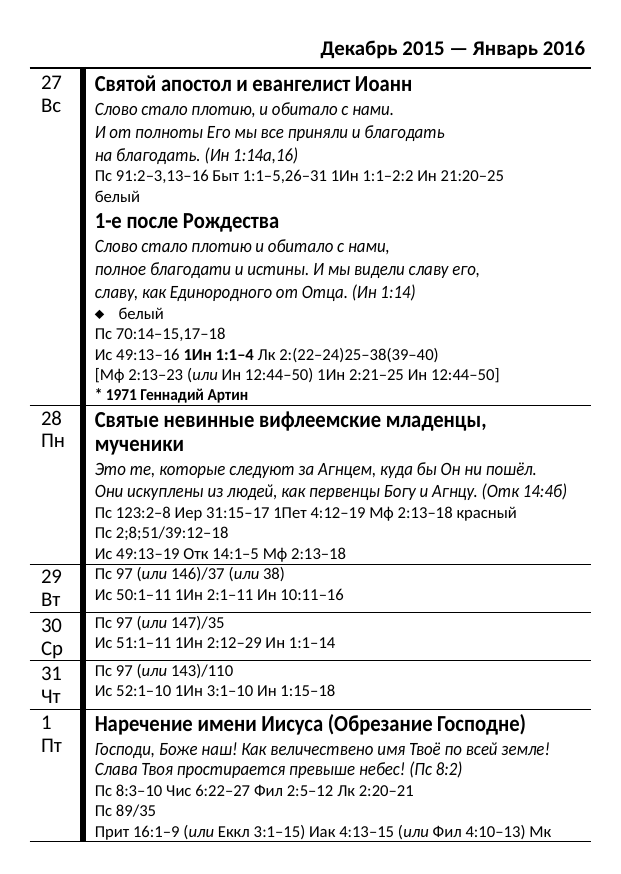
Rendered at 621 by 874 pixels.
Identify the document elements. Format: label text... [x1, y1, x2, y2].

table_cell Святой апостол и евангелист Иоанн Слово стало плотию, и обитало с нами. И от полноты Его мы все приняли и благодать на благодать. (Ин 1:14а,16) Пс 91:2–3,13–16 Быт 1:1–5,26–31 1Ин 1:1–2:2 Ин 21:20–25 белый 1-е после Рождества Слово стало плотию и обитало с нами, полное благодати и истины. И мы видели славу его, славу, как Единородного от Отца. (Ин 1:14) белый Пс 70:14–15,17–18 Ис 49:13–16 1Ин 1:1–4 Лк 2:(22–24)25–38(39–40) [Мф 2:13–23 (или Ин 12:44–50) 1Ин 2:21–25 Ин 12:44–50] * 1971 Геннадий Артин [86, 69, 591, 405]
table_cell Пс 97 (или 146)/37 (или 38) Ис 50:1–11 1Ин 2:1–11 Ин 10:11–16 [86, 565, 591, 612]
table_cell 27 Вс [30, 69, 80, 405]
table_cell Пс 97 (или 143)/110 Ис 52:1–10 1Ин 3:1–10 Ин 1:15–18 [86, 661, 591, 709]
table_cell Пс 97 (или 147)/35 Ис 51:1–11 1Ин 2:12–29 Ин 1:1–14 [86, 613, 591, 660]
table_cell 1 Пт [30, 710, 80, 841]
table_cell 30 Ср [30, 613, 80, 660]
table_header Декабрь 2015 — Январь 2016 [30, 30, 591, 67]
table_cell 28 Пн [30, 406, 80, 563]
table_cell Святые невинные вифлеемские младенцы, мученики Это те, которые следуют за Агнцем, куда бы Он ни пошёл. Они искуплены из людей, как первенцы Богу и Агнцу. (Отк 14:4б) Пс 123:2–8 Иер 31:15–17 1Пет 4:12–19 Мф 2:13–18 красный Пс 2;8;51/39:12–18 Ис 49:13–19 Отк 14:1–5 Мф 2:13–18 [86, 406, 591, 563]
table_cell 29 Вт [30, 565, 80, 612]
table_cell Наречение имени Иисуса (Обрезание Господне) Господи, Боже наш! Как величествено имя Твоё по всей земле! Слава Твоя простирается превыше небес! (Пс 8:2) Пс 8:3–10 Чис 6:22–27 Фил 2:5–12 Лк 2:20–21 Пс 89/35 Прит 16:1–9 (или Еккл 3:1–15) Иак 4:13–15 (или Фил 4:10–13) Мк [86, 710, 591, 841]
table_cell 31 Чт [30, 661, 80, 709]
